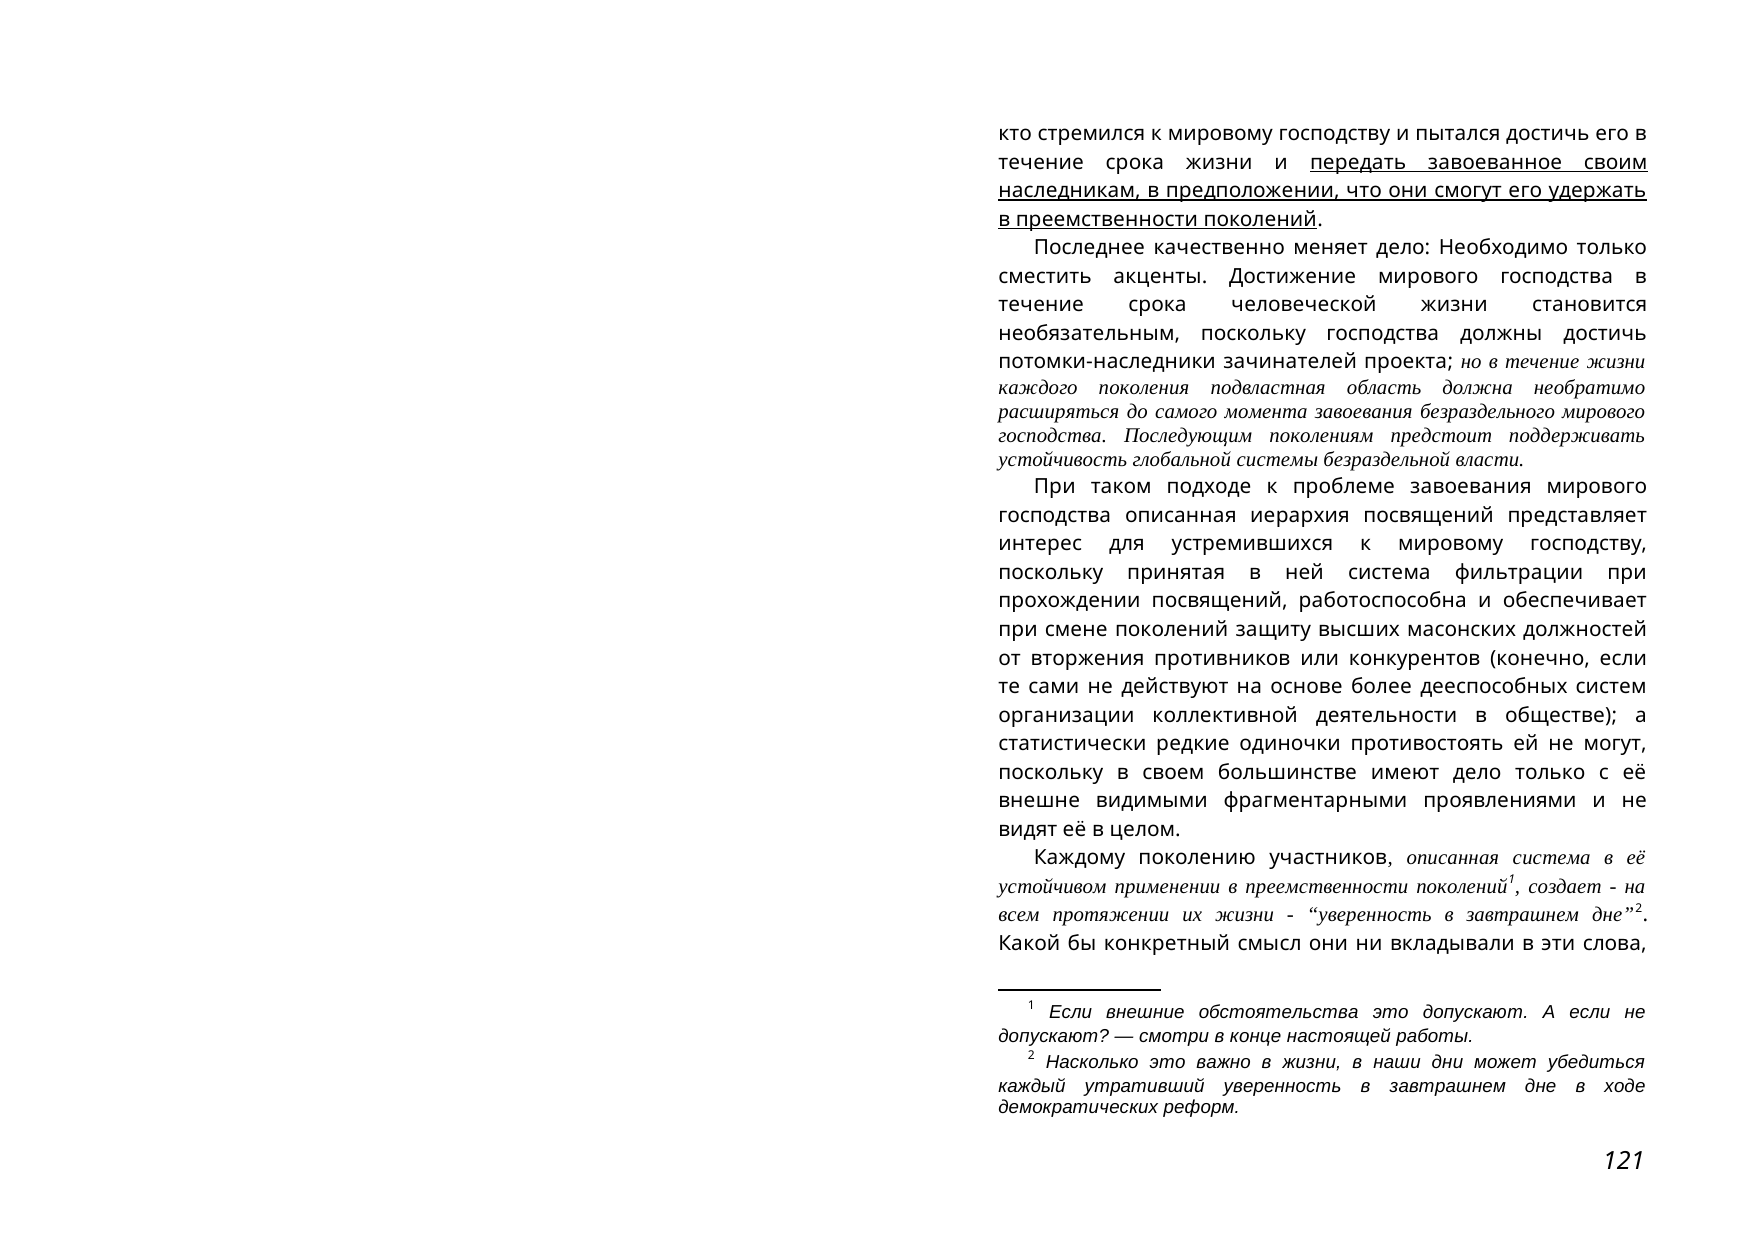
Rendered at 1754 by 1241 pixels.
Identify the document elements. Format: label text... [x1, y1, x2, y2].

text Последнее качественно меняет дело: Необходимо только сместить акценты. Достижение мирового господства в течение срока человеческой жизни становится необязательным, поскольку господства должны достичь потомки-наследники зачинателей проекта; но в течение жизни каждого поколения подвластная область должна необратимо расширяться до самого момента завоевания безраздельного мирового господства. Последующим поколениям предстоит поддерживать устойчивость глобальной системы безраздельной власти. [998, 232, 1648, 471]
text Насколько это важно в жизни, в наши дни может убедиться каждый утративший уверенность в завтрашнем дне в ходе демократических реформ. [998, 1046, 1648, 1118]
text При таком подходе к проблеме завоевания мирового господства описанная иерархия посвящений представляет интерес для устремившихся к мировому господству, поскольку принятая в ней система фильтрации при прохождении посвящений, работоспособна и обеспечивает при смене поколений защиту высших масонских должностей от вторжения противников или конкурентов (конечно, если те сами не действуют на основе более дееспособных систем организации коллективной деятельности в обществе); а статистически редкие одиночки противостоять ей не могут, поскольку в своем большинстве имеют дело только с её внешне видимыми фрагментарными проявлениями и не видят её в целом. [998, 471, 1648, 842]
text Каждому поколению участников, описанная система в её устойчивом применении в преемственности поколений, создает - на всем протяжении их жизни - “уверенность в завтрашнем дне”. Какой бы конкретный смысл они ни вкладывали в эти слова, [998, 842, 1648, 956]
text кто стремился к мировому господству и пытался достичь его в течение срока жизни и передать завоеванное своим наследникам, в предположении, что они смогут его удержать в преемственности поколений. [998, 118, 1648, 232]
text Если внешние обстоятельства это допускают. А если не допускают? — смотри в конце настоящей работы. [998, 996, 1648, 1046]
